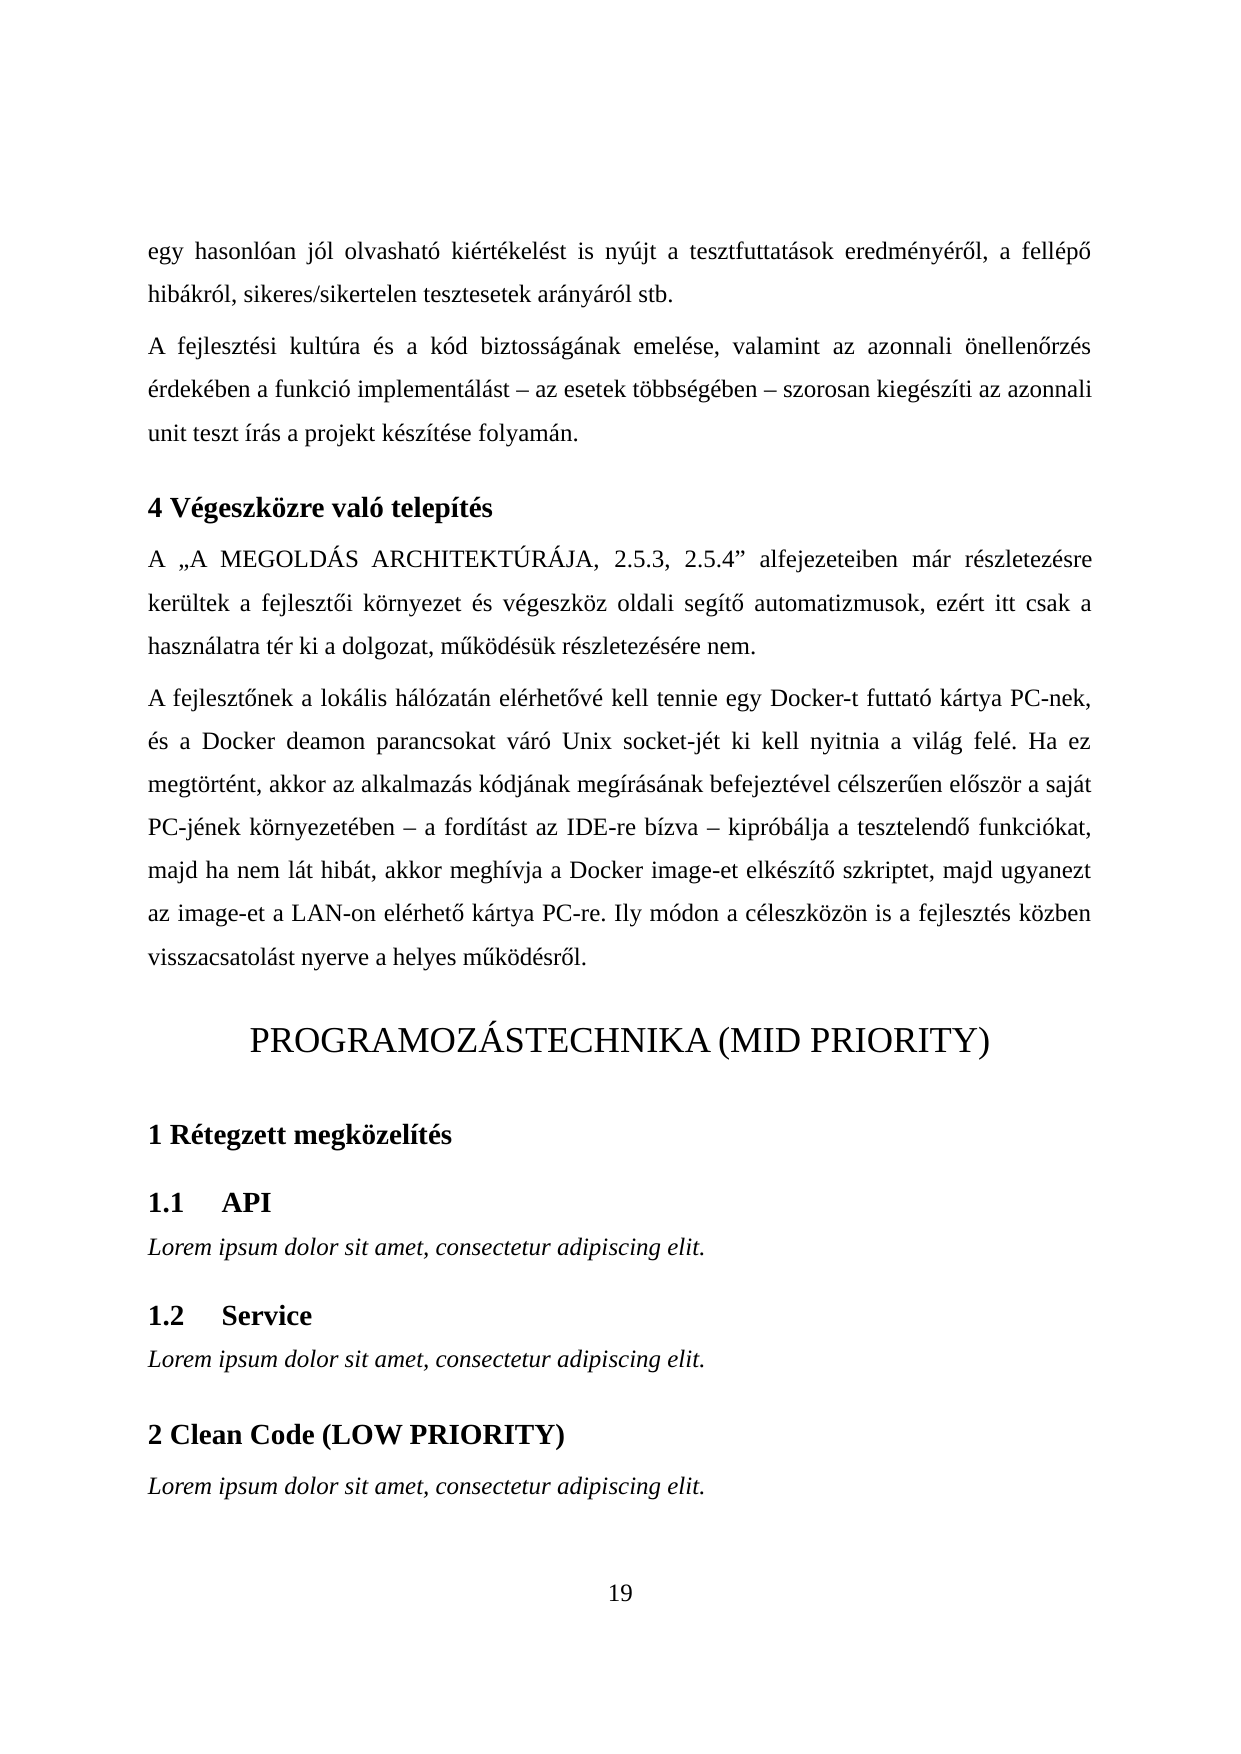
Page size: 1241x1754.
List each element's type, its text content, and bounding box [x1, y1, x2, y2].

text egy hasonlóan jól olvasható kiértékelést is nyújt a tesztfuttatások eredményéről, a fellépő hibákról, sikeres/sikertelen tesztesetek arányáról stb. [148, 236, 1093, 308]
subtitle PROGRAMOZÁSTECHNIKA (MID PRIORITY) [148, 1018, 1093, 1061]
text A fejlesztőnek a lokális hálózatán elérhetővé kell tennie egy Docker-t futtató kártya PC-nek, és a Docker deamon parancsokat váró Unix socket-jét ki kell nyitnia a világ felé. Ha ez megtörtént, akkor az alkalmazás kódjának megírásának befejeztével célszerűen először a saját PC-jének környezetében – a fordítást az IDE-re bízva – kipróbálja a tesztelendő funkciókat, majd ha nem lát hibát, akkor meghívja a Docker image-et elkészítő szkriptet, majd ugyanezt az image-et a LAN-on elérhető kártya PC-re. Ily módon a céleszközön is a fejlesztés közben visszacsatolást nyerve a helyes működésről. [148, 683, 1093, 970]
text A „A MEGOLDÁS ARCHITEKTÚRÁJA, 2.5.3, 2.5.4” alfejezeteiben már részletezésre kerültek a fejlesztői környezet és végeszköz oldali segítő automatizmusok, ezért itt csak a használatra tér ki a dolgozat, működésük részletezésére nem. [148, 544, 1093, 659]
subtitle API [148, 1186, 1093, 1219]
text Lorem ipsum dolor sit amet, consectetur adipiscing elit. [148, 1232, 1093, 1260]
subtitle Service [148, 1298, 1093, 1332]
text A fejlesztési kultúra és a kód biztosságának emelése, valamint az azonnali önellenőrzés érdekében a funkció implementálást – az esetek többségében – szorosan kiegészíti az azonnali unit teszt írás a projekt készítése folyamán. [148, 331, 1093, 446]
text Lorem ipsum dolor sit amet, consectetur adipiscing elit. [148, 1344, 1093, 1373]
subtitle Rétegzett megközelítés [148, 1117, 1093, 1150]
subtitle Clean Code (LOW PRIORITY) [148, 1417, 1093, 1451]
subtitle Végeszközre való telepítés [148, 490, 1093, 524]
text Lorem ipsum dolor sit amet, consectetur adipiscing elit. [148, 1471, 1093, 1500]
